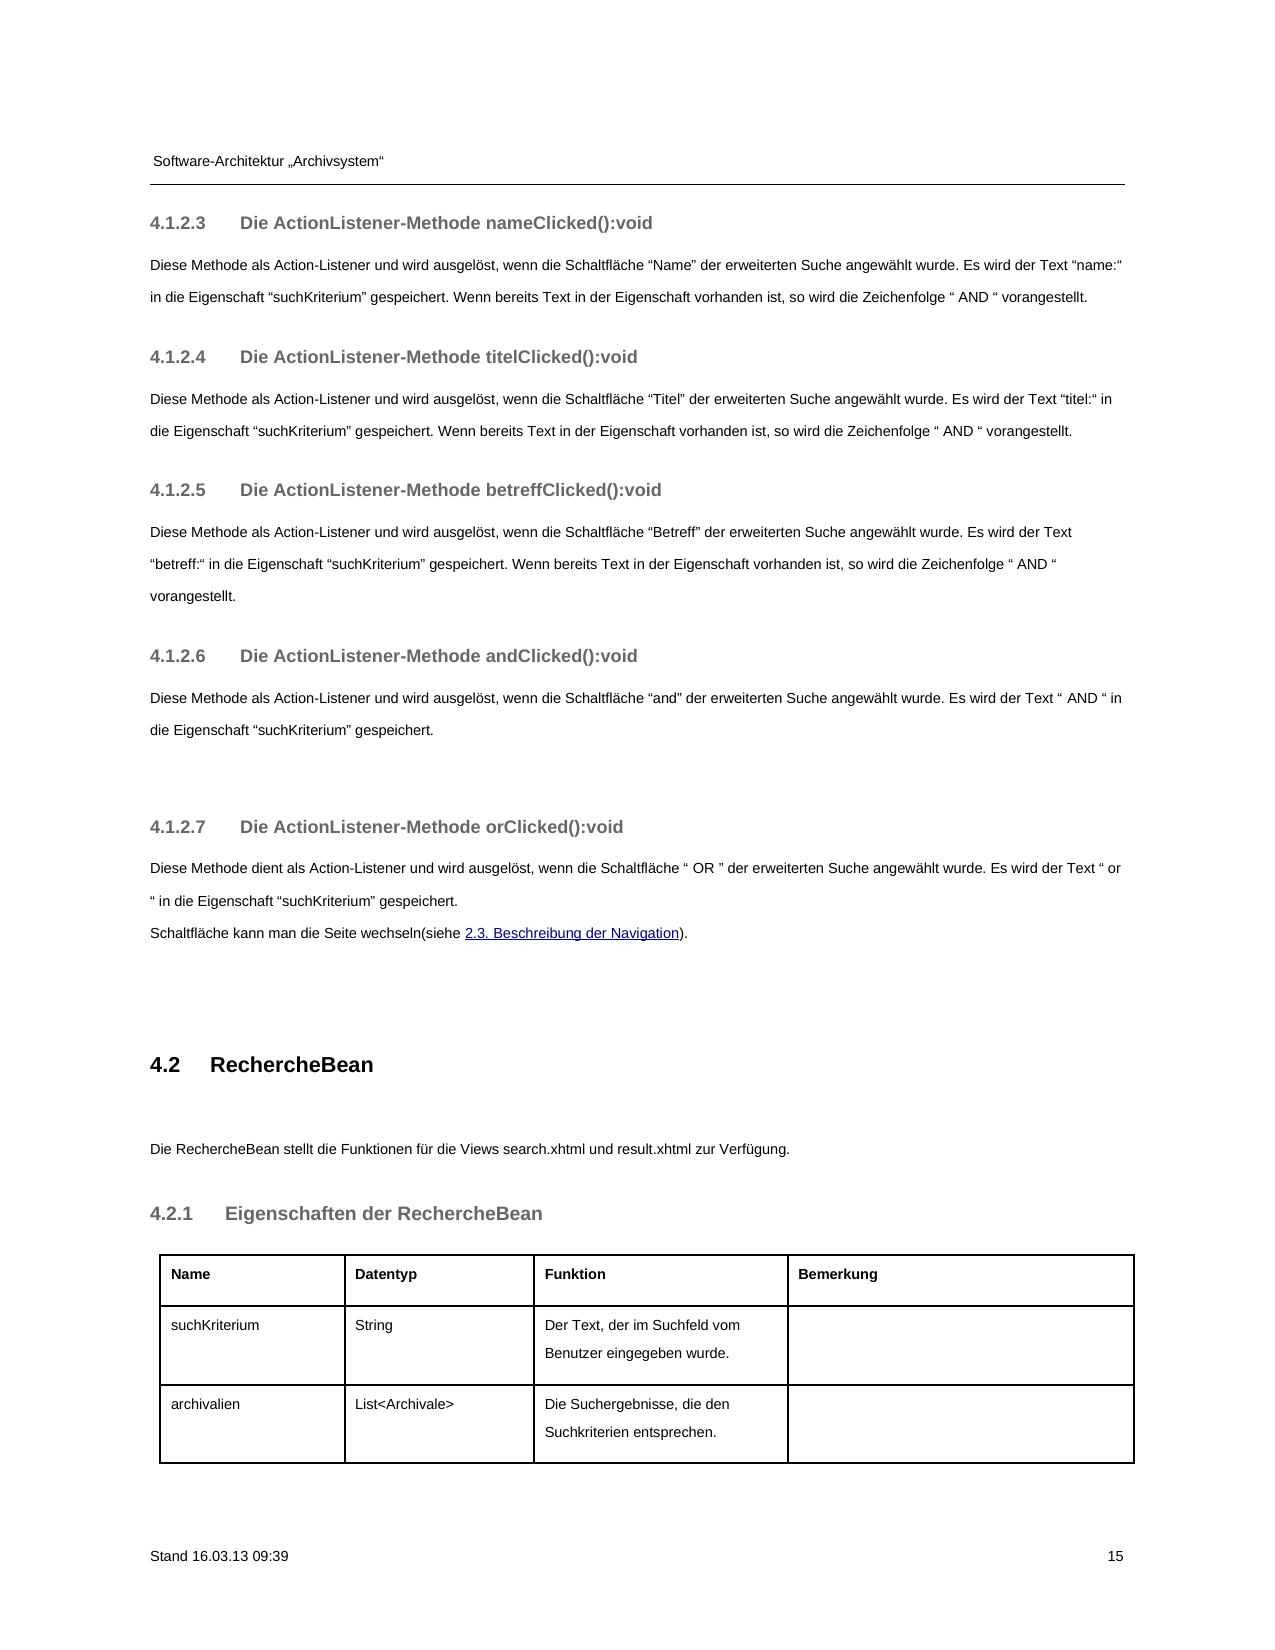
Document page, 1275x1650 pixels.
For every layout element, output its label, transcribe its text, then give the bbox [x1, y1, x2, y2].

table_cell Der Text, der im Suchfeld vom Benutzer eingegeben wurde. [535, 1307, 787, 1383]
table_header Bemerkung [789, 1256, 1133, 1305]
table_cell archivalien [161, 1386, 344, 1462]
subtitle Die ActionListener-Methode betreffClicked():void [150, 480, 1125, 515]
table_cell String [346, 1307, 533, 1383]
subtitle Die ActionListener-Methode orClicked():void [150, 817, 1125, 851]
table_cell Die Suchergebnisse, die den Suchkriterien entsprechen. [535, 1386, 787, 1462]
text Diese Methode als Action-Listener und wird ausgelöst, wenn die Schaltfläche “Name” der erweiterten Suche angewählt wurde. Es wird der Text “name:“ in die Eigenschaft “suchKriterium” gespeichert. Wenn bereits Text in der Eigenschaft vorhanden ist, so wird die Zeichenfolge “ AND “ vorangestellt. [150, 258, 1125, 318]
subtitle Die ActionListener-Methode titelClicked():void [150, 347, 1125, 382]
text Diese Methode als Action-Listener und wird ausgelöst, wenn die Schaltfläche “Titel” der erweiterten Suche angewählt wurde. Es wird der Text “titel:“ in die Eigenschaft “suchKriterium” gespeichert. Wenn bereits Text in der Eigenschaft vorhanden ist, so wird die Zeichenfolge “ AND “ vorangestellt. [150, 391, 1125, 451]
subtitle Die ActionListener-Methode nameClicked():void [150, 213, 1125, 248]
text Diese Methode als Action-Listener und wird ausgelöst, wenn die Schaltfläche “Betreff” der erweiterten Suche angewählt wurde. Es wird der Text “betreff:“ in die Eigenschaft “suchKriterium” gespeichert. Wenn bereits Text in der Eigenschaft vorhanden ist, so wird die Zeichenfolge “ AND “ vorangestellt. [150, 524, 1125, 617]
text Die RechercheBean stellt die Funktionen für die Views search.xhtml und result.xhtml zur Verfügung. [150, 1142, 1125, 1169]
table_cell suchKriterium [161, 1307, 344, 1383]
subtitle RechercheBean [150, 1053, 1125, 1095]
text Schaltfläche kann man die Seite wechseln(siehe 2.3. Beschreibung der Navigation). [150, 925, 1125, 953]
table_cell [789, 1307, 1133, 1383]
text Diese Methode dient als Action-Listener und wird ausgelöst, wenn die Schaltfläche “ OR ” der erweiterten Suche angewählt wurde. Es wird der Text “ or “ in die Eigenschaft “suchKriterium” gespeichert. [150, 861, 1125, 921]
table_header Name [161, 1256, 344, 1305]
table_header Datentyp [346, 1256, 533, 1305]
table_header Funktion [535, 1256, 787, 1305]
table_cell List<Archivale> [346, 1386, 533, 1462]
text Diese Methode als Action-Listener und wird ausgelöst, wenn die Schaltfläche “and” der erweiterten Suche angewählt wurde. Es wird der Text “ AND “ in die Eigenschaft “suchKriterium” gespeichert. [150, 690, 1125, 750]
table_cell [789, 1386, 1133, 1462]
subtitle Eigenschaften der RechercheBean [150, 1203, 1125, 1240]
subtitle Die ActionListener-Methode andClicked():void [150, 646, 1125, 681]
